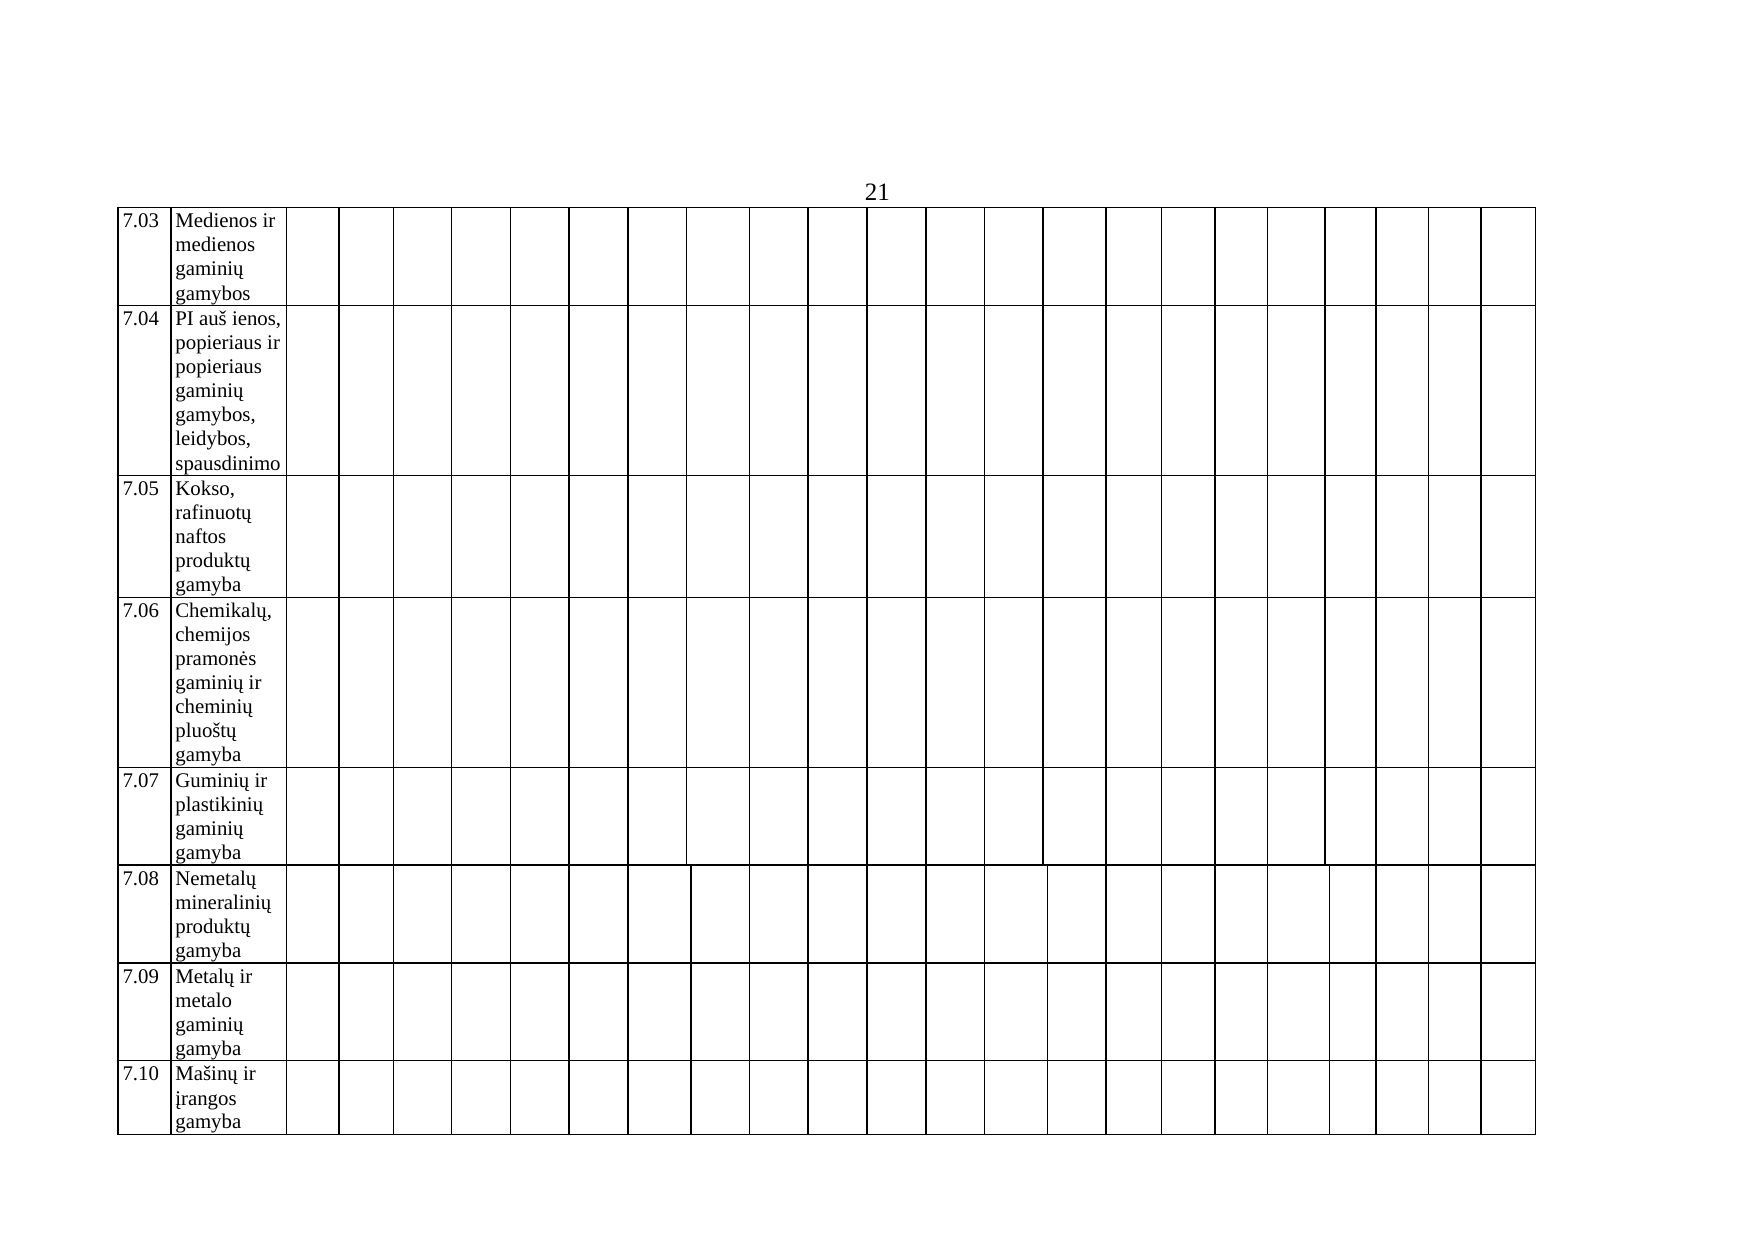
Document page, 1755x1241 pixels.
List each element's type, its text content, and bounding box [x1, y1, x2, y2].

table_cell [1482, 208, 1535, 304]
table_cell [750, 866, 807, 962]
table_cell [287, 1061, 338, 1133]
table_cell [868, 476, 925, 596]
table_cell [511, 1061, 568, 1133]
table_cell [511, 476, 568, 596]
table_cell [750, 598, 807, 766]
table_cell [927, 866, 984, 962]
table_cell [985, 476, 1042, 596]
table_cell [1048, 866, 1105, 962]
table_cell [1048, 1061, 1105, 1133]
table_cell [1216, 768, 1267, 864]
table_cell [1482, 964, 1535, 1060]
table_cell [1429, 306, 1480, 474]
table_cell [452, 306, 510, 474]
table_cell 7.09 [119, 964, 170, 1060]
table_cell [1377, 866, 1428, 962]
table_cell [927, 964, 984, 1060]
table_cell [1377, 306, 1428, 474]
table_cell [868, 208, 925, 304]
table_cell [927, 768, 984, 864]
table_cell [1044, 768, 1105, 864]
table_cell [927, 1061, 984, 1133]
table_cell [287, 208, 338, 304]
table_cell [340, 306, 393, 474]
table_cell [340, 964, 393, 1060]
table_cell [629, 306, 686, 474]
table_cell [394, 768, 451, 864]
table_cell [868, 964, 925, 1060]
table_cell [1482, 866, 1535, 962]
table_cell [452, 964, 510, 1060]
table_cell [1216, 598, 1267, 766]
table_cell [629, 476, 686, 596]
table_cell [570, 1061, 627, 1133]
table_cell [868, 866, 925, 962]
table_cell [750, 208, 807, 304]
table_cell [809, 964, 866, 1060]
table_cell [809, 598, 866, 766]
table_cell [1482, 1061, 1535, 1133]
table_cell [1044, 476, 1105, 596]
table_cell [809, 866, 866, 962]
table_cell [287, 964, 338, 1060]
table_cell [1044, 208, 1105, 304]
table_cell 7.05 [119, 476, 170, 596]
table_cell [809, 208, 866, 304]
table_cell [1162, 306, 1214, 474]
table_cell [1107, 598, 1161, 766]
table_cell [1482, 768, 1535, 864]
table_cell [570, 866, 627, 962]
table_cell [750, 768, 807, 864]
table_cell [1162, 768, 1214, 864]
table_cell [1429, 476, 1480, 596]
table_cell [1268, 866, 1329, 962]
table_cell [1326, 306, 1375, 474]
table_cell [1377, 476, 1428, 596]
table_cell [452, 768, 510, 864]
table_cell [452, 208, 510, 304]
table_cell [1107, 964, 1161, 1060]
table_cell [1326, 768, 1375, 864]
table_cell [1377, 964, 1428, 1060]
table_cell [687, 598, 749, 766]
table_cell [1216, 306, 1267, 474]
table_cell [394, 208, 451, 304]
table_cell 7.06 [119, 598, 170, 766]
table_cell [1162, 598, 1214, 766]
table_cell [1268, 306, 1324, 474]
table_cell [809, 1061, 866, 1133]
table_cell [692, 866, 749, 962]
table_cell [629, 768, 686, 864]
table_cell [1377, 208, 1428, 304]
table_cell [1429, 208, 1480, 304]
table_cell [750, 306, 807, 474]
table_cell [511, 306, 568, 474]
table_cell [1107, 306, 1161, 474]
table_cell [340, 768, 393, 864]
table_cell [1048, 964, 1105, 1060]
table_cell [809, 476, 866, 596]
table_cell [692, 1061, 749, 1133]
table_cell [1326, 476, 1375, 596]
table_cell [809, 306, 866, 474]
table_cell [985, 768, 1042, 864]
table_cell [1107, 208, 1161, 304]
table_cell [692, 964, 749, 1060]
table_cell [287, 866, 338, 962]
table_cell [927, 476, 984, 596]
table_cell [629, 598, 686, 766]
table_cell 7.08 [119, 866, 170, 962]
table_cell [570, 598, 627, 766]
table_cell [511, 598, 568, 766]
table_cell [452, 476, 510, 596]
table_cell [1107, 866, 1161, 962]
table_cell [394, 866, 451, 962]
table_cell [452, 866, 510, 962]
table_cell [1216, 476, 1267, 596]
table_cell [809, 768, 866, 864]
table_cell [1326, 598, 1375, 766]
table_cell 7.04 [119, 306, 170, 474]
table_cell [1330, 1061, 1375, 1133]
table_cell [287, 768, 338, 864]
table_cell [629, 964, 690, 1060]
table_cell [1162, 208, 1214, 304]
table_cell [1330, 964, 1375, 1060]
table_cell [750, 964, 807, 1060]
table_cell [511, 866, 568, 962]
table_cell [687, 306, 749, 474]
table_cell [340, 1061, 393, 1133]
table_cell [985, 1061, 1047, 1133]
table_cell [985, 208, 1042, 304]
table_cell [1377, 1061, 1428, 1133]
table_cell [511, 964, 568, 1060]
table_cell [1044, 306, 1105, 474]
table_cell [394, 964, 451, 1060]
table_cell [1268, 598, 1324, 766]
table_cell [511, 208, 568, 304]
table_cell [1107, 476, 1161, 596]
table_cell [511, 768, 568, 864]
table_cell [985, 306, 1042, 474]
table_cell [1268, 768, 1324, 864]
table_cell [1216, 1061, 1267, 1133]
table_cell 7.03 [119, 208, 170, 304]
table_cell [1268, 964, 1329, 1060]
table_cell [452, 598, 510, 766]
table_cell [287, 598, 338, 766]
table_cell [687, 476, 749, 596]
table_cell [1429, 964, 1480, 1060]
table_cell [394, 1061, 451, 1133]
table_cell [1216, 866, 1267, 962]
table_cell [1429, 866, 1480, 962]
table_cell [1429, 598, 1480, 766]
table_cell [1429, 1061, 1480, 1133]
table_cell [570, 208, 627, 304]
table_cell [570, 768, 627, 864]
table_cell [985, 866, 1047, 962]
table_cell [570, 476, 627, 596]
table_cell [1377, 768, 1428, 864]
table_cell [1429, 768, 1480, 864]
table_cell [868, 598, 925, 766]
table_cell [1326, 208, 1375, 304]
table_cell [750, 476, 807, 596]
table_cell [1377, 598, 1428, 766]
table_cell [687, 208, 749, 304]
table_cell [394, 598, 451, 766]
table_cell [1268, 208, 1324, 304]
table_cell [1482, 306, 1535, 474]
table_cell [1162, 866, 1214, 962]
table_cell [340, 208, 393, 304]
table_cell [868, 768, 925, 864]
table_cell [287, 476, 338, 596]
table_cell [927, 208, 984, 304]
table_cell [1107, 768, 1161, 864]
table_cell [629, 866, 690, 962]
table_cell [687, 768, 749, 864]
table_cell [1162, 1061, 1214, 1133]
table_cell [629, 208, 686, 304]
table_cell [750, 1061, 807, 1133]
table_cell [1107, 1061, 1161, 1133]
table_cell [1268, 1061, 1329, 1133]
table_cell [868, 306, 925, 474]
table_cell [927, 598, 984, 766]
table_cell [1482, 598, 1535, 766]
table_cell [1162, 476, 1214, 596]
table_cell [287, 306, 338, 474]
table_cell [394, 476, 451, 596]
table_cell [868, 1061, 925, 1133]
table_cell [629, 1061, 690, 1133]
table_cell [1162, 964, 1214, 1060]
table_cell 7.10 [119, 1061, 170, 1133]
table_cell [985, 964, 1047, 1060]
table_cell [1216, 964, 1267, 1060]
table_cell [340, 476, 393, 596]
table_cell [340, 866, 393, 962]
table_cell 7.07 [119, 768, 170, 864]
table_cell [1330, 866, 1375, 962]
table_cell [340, 598, 393, 766]
table_cell [394, 306, 451, 474]
table_cell [1268, 476, 1324, 596]
table_cell [1044, 598, 1105, 766]
table_cell [927, 306, 984, 474]
table_cell [570, 964, 627, 1060]
table_cell [985, 598, 1042, 766]
table_cell [452, 1061, 510, 1133]
table_cell [570, 306, 627, 474]
table_cell [1216, 208, 1267, 304]
table_cell [1482, 476, 1535, 596]
